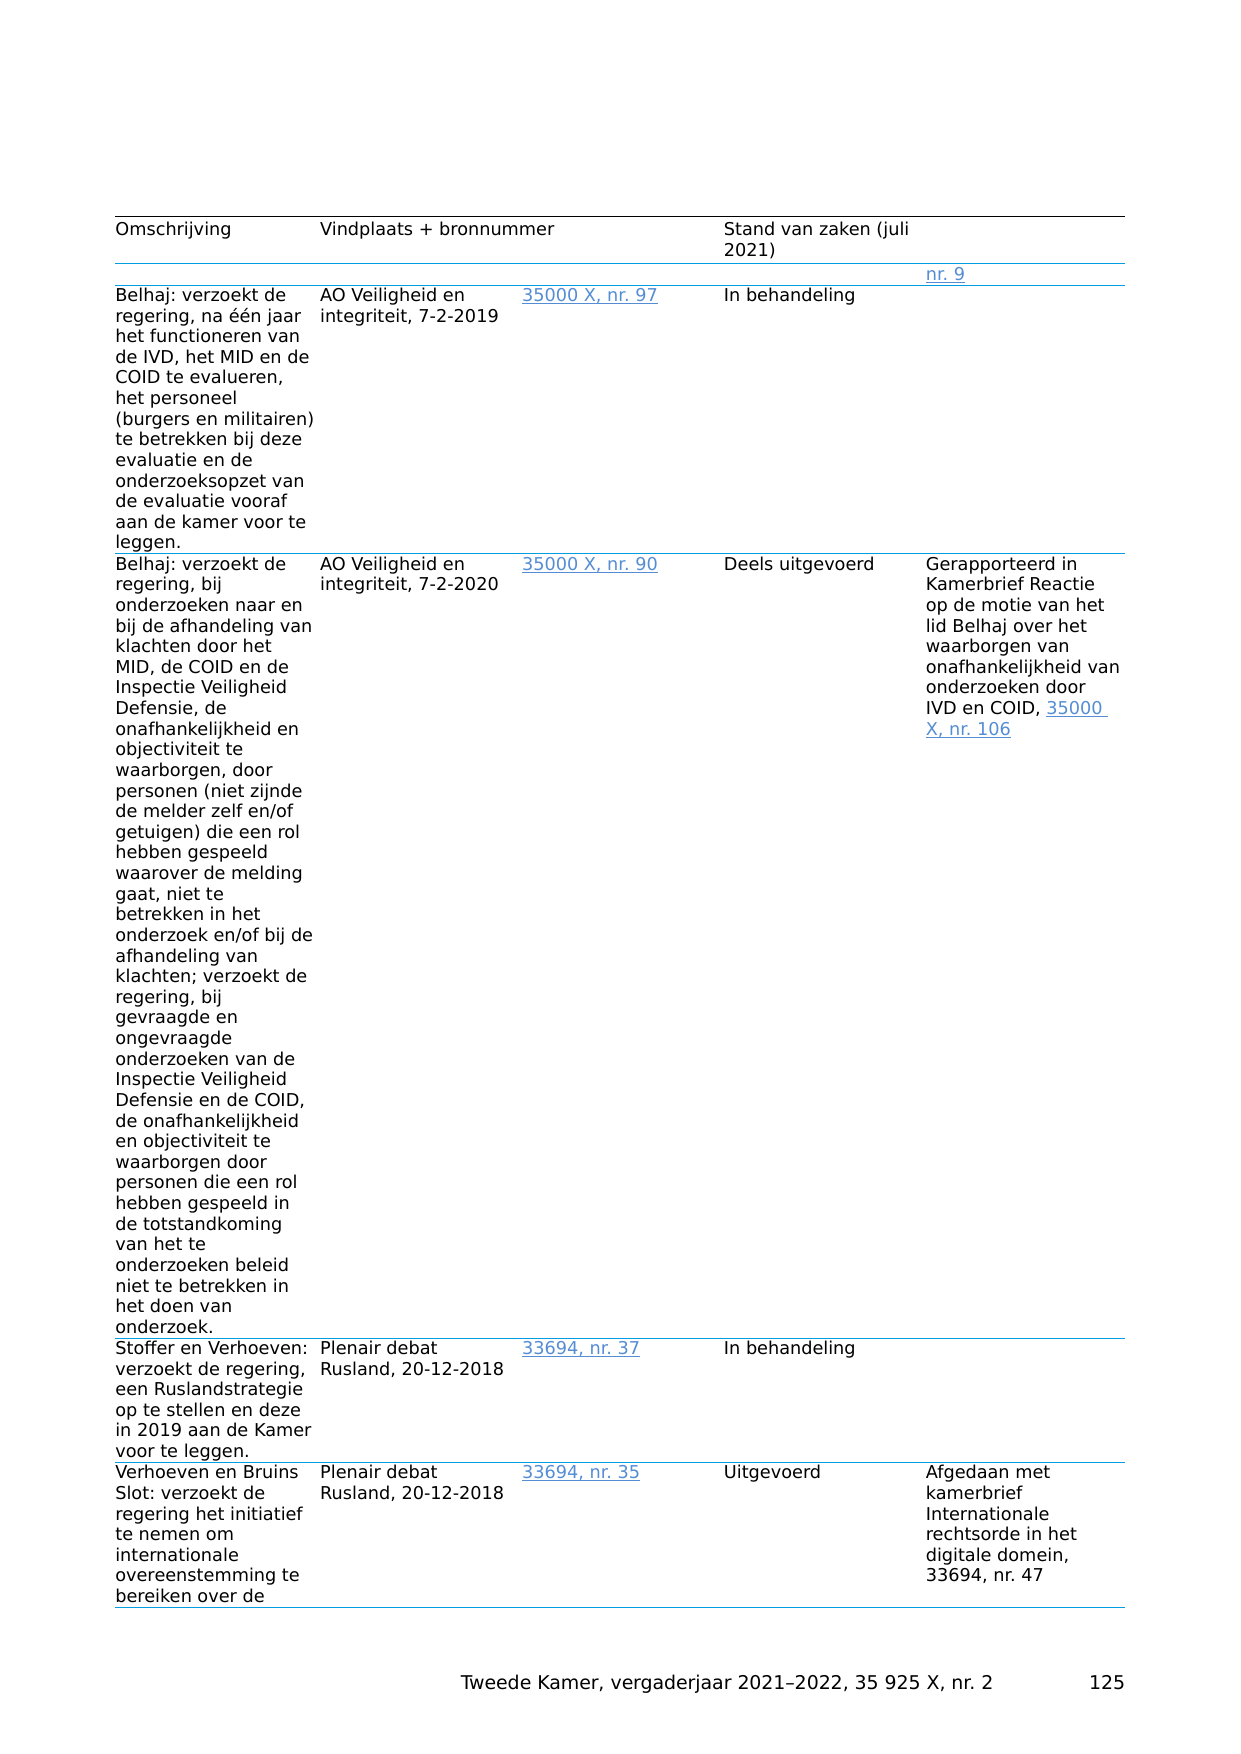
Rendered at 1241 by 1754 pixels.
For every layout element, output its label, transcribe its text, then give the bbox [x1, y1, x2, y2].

table_cell [115, 264, 317, 284]
table_cell Plenair debat Rusland, 20-12-2018 [317, 1339, 519, 1462]
table_header Tabel 52 Door de Staten-Generaal aanvaarde moties [115, 191, 1125, 216]
table_cell [923, 1339, 1125, 1462]
table_cell In behandeling [721, 286, 923, 553]
table_cell Uitgevoerd [721, 1463, 923, 1607]
table_cell 33694, nr. 35 [519, 1463, 721, 1607]
table_cell nr. 9 [923, 264, 1125, 284]
table_cell [923, 286, 1125, 553]
table_cell AO Veiligheid en integriteit, 7-2-2020 [317, 554, 519, 1337]
table_cell Plenair debat Rusland, 20-12-2018 [317, 1463, 519, 1607]
table_cell Stand van zaken (juli 2021) [721, 217, 923, 263]
table_cell [519, 264, 721, 284]
table_cell AO Veiligheid en integriteit, 7-2-2019 [317, 286, 519, 553]
table_cell 35000 X, nr. 97 [519, 286, 721, 553]
table_cell 35000 X, nr. 90 [519, 554, 721, 1337]
table_cell 33694, nr. 37 [519, 1339, 721, 1462]
table_cell Vindplaats + bronnummer [317, 217, 721, 263]
table_cell In behandeling [721, 1339, 923, 1462]
table_cell Deels uitgevoerd [721, 554, 923, 1337]
table_cell [923, 217, 1125, 263]
table_cell [721, 264, 923, 284]
table_cell ​Gerapporteerd in Kamerbrief Reactie op de motie van het lid Belhaj over het waarborgen van onafhankelijkheid van onderzoeken door IVD en COID, 35000 X, nr. 106 [923, 554, 1125, 1337]
table_cell Belhaj: verzoekt de regering, bij onderzoeken naar en bij de afhandeling van klachten door het MID, de COID en de Inspectie Veiligheid Defensie, de onafhankelijkheid en objectiviteit te waarborgen, door personen (niet zijnde de melder zelf en/of getuigen) die een rol hebben gespeeld waarover de melding gaat, niet te betrekken in het onderzoek en/of bij de afhandeling van klachten; verzoekt de regering, bij gevraagde en ongevraagde onderzoeken van de Inspectie Veiligheid Defensie en de COID, de onafhankelijkheid en objectiviteit te waarborgen door personen die een rol hebben gespeeld in de totstandkoming van het te onderzoeken beleid niet te betrekken in het doen van onderzoek. [115, 554, 317, 1337]
table_cell Afgedaan met kamerbrief Internationale rechtsorde in het digitale domein, ​33694, nr. 47 [923, 1463, 1125, 1607]
table_cell Omschrijving [115, 217, 317, 263]
table_cell [317, 264, 519, 284]
table_cell Belhaj: verzoekt de regering, na één jaar het functioneren van de IVD, het MID en de COID te evalueren, het personeel (burgers en militairen) te betrekken bij deze evaluatie en de onderzoeksopzet van de evaluatie vooraf aan de kamer voor te leggen. [115, 286, 317, 553]
table_cell Verhoeven en Bruins Slot: verzoekt de regering het initiatief te nemen om internationale overeenstemming te bereiken over de [115, 1463, 317, 1607]
table_cell Stoffer en Verhoeven: verzoekt de regering, een Ruslandstrategie op te stellen en deze in 2019 aan de Kamer voor te leggen. [115, 1339, 317, 1462]
